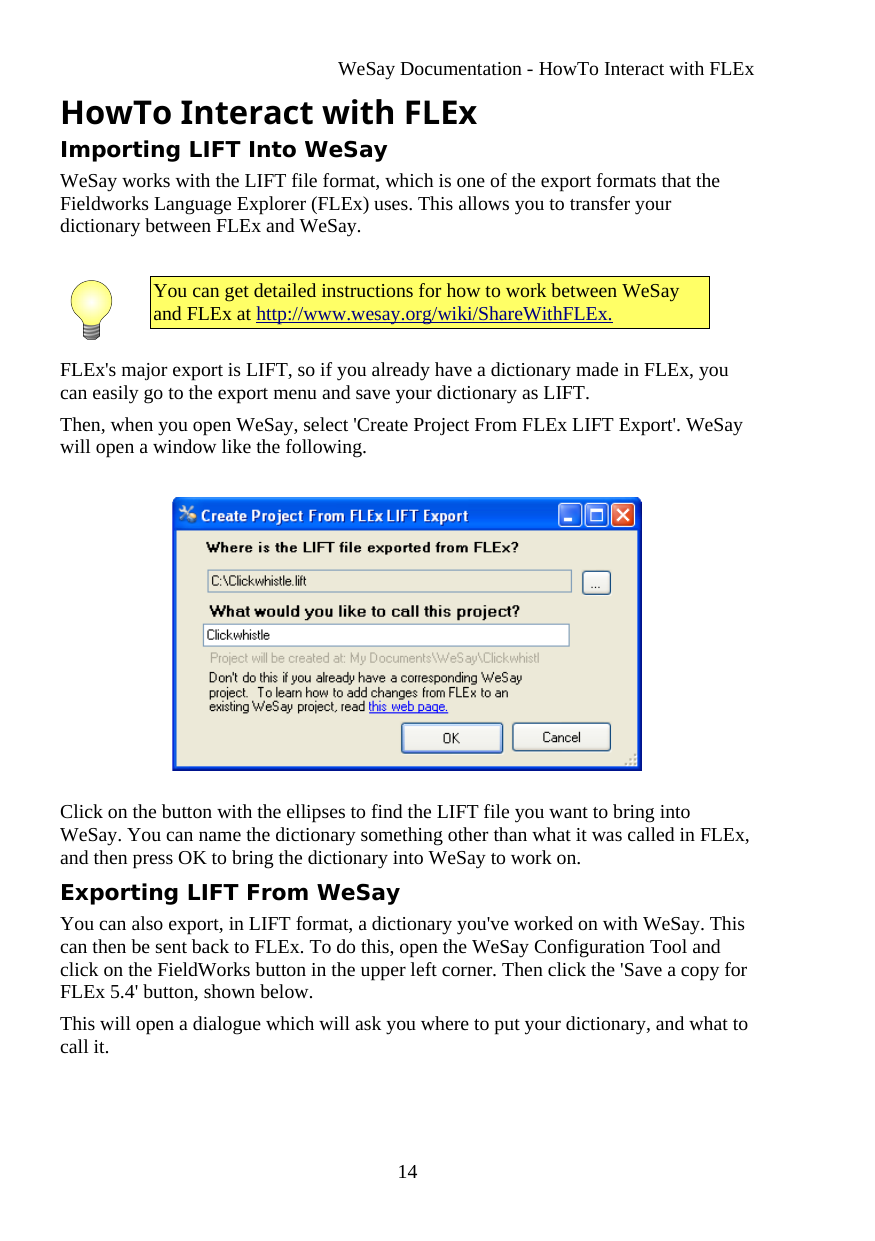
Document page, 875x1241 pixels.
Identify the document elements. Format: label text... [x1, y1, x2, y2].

text Then, when you open WeSay, select 'Create Project From FLEx LIFT Export'. WeSay will open a window like the following. [60, 412, 754, 458]
text You can get detailed instructions for how to work between WeSay and FLEx at http://www.wesay.org/wiki/ShareWithFLEx. [151, 277, 709, 328]
subtitle Exporting LIFT From WeSay [60, 881, 754, 906]
subtitle Importing LIFT Into WeSay [60, 137, 754, 163]
subtitle HowTo Interact with FLEx [60, 90, 754, 134]
text You can also export, in LIFT format, a dictionary you've worked on with WeSay. This can then be sent back to FLEx. To do this, open the WeSay Configuration Tool and click on the FieldWorks button in the upper left corner. Then click the 'Save a copy for FLEx 5.4' button, shown below. [60, 912, 754, 1003]
text This will open a dialogue which will ask you where to put your dictionary, and what to call it. [60, 1012, 754, 1058]
text Click on the button with the ellipses to find the LIFT file you want to bring into WeSay. You can name the dictionary something other than what it was called in FLEx, and then press OK to bring the dictionary into WeSay to work on. [60, 467, 754, 868]
picture [60, 279, 121, 340]
text WeSay works with the LIFT file format, which is one of the export formats that the Fieldworks Language Explorer (FLEx) uses. This allows you to transfer your dictionary between FLEx and WeSay. [60, 169, 754, 237]
text FLEx's major export is LIFT, so if you already have a dictionary made in FLEx, you can easily go to the export menu and save your dictionary as LIFT. [60, 358, 754, 403]
picture [172, 497, 642, 771]
